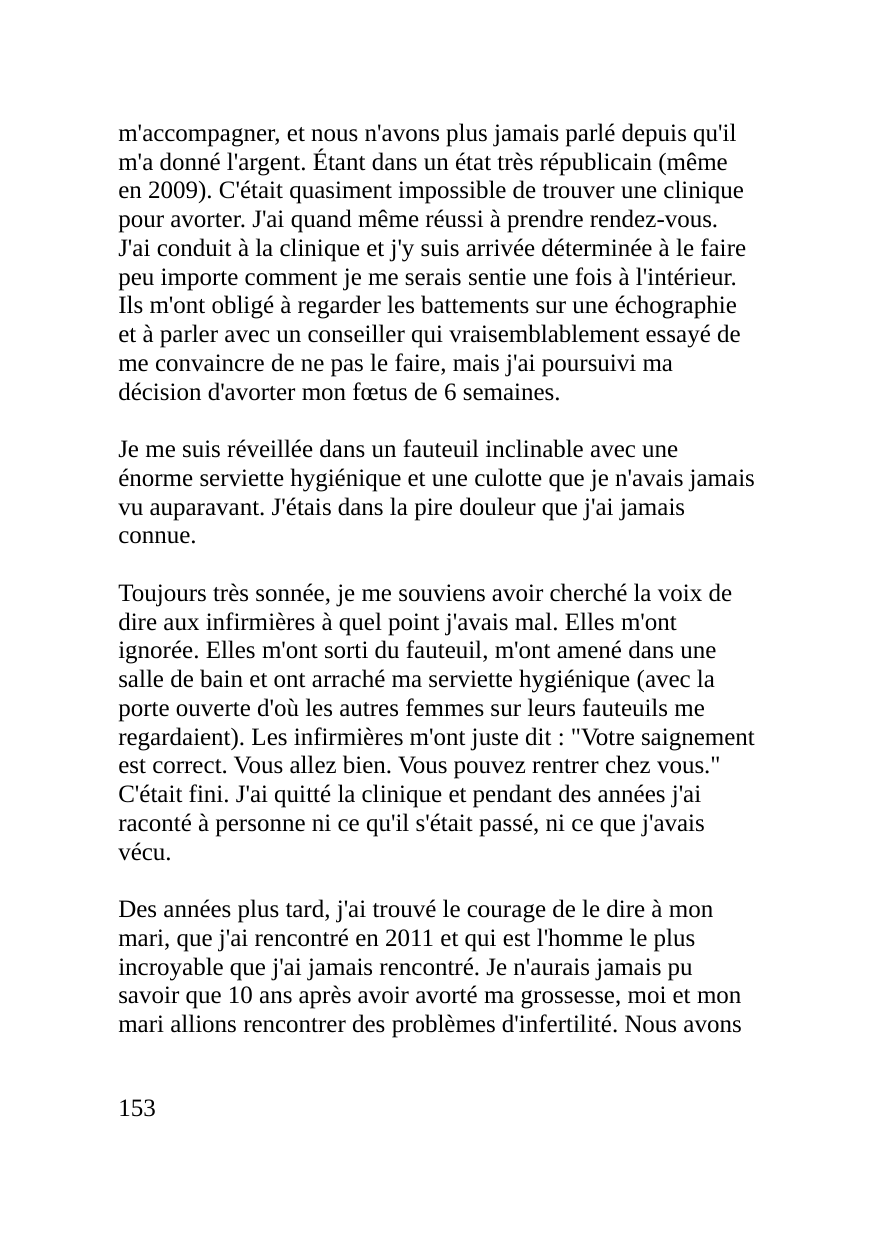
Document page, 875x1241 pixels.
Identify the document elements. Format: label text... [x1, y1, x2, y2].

text Des années plus tard, j'ai trouvé le courage de le dire à mon mari, que j'ai rencontré en 2011 et qui est l'homme le plus incroyable que j'ai jamais rencontré. Je n'aurais jamais pu savoir que 10 ans après avoir avorté ma grossesse, moi et mon mari allions rencontrer des problèmes d'infertilité. Nous avons [118, 894, 756, 1038]
text Toujours très sonnée, je me souviens avoir cherché la voix de dire aux infirmières à quel point j'avais mal. Elles m'ont ignorée. Elles m'ont sorti du fauteuil, m'ont amené dans une salle de bain et ont arraché ma serviette hygiénique (avec la porte ouverte d'où les autres femmes sur leurs fauteuils me regardaient). Les infirmières m'ont juste dit : "Votre saignement est correct. Vous allez bien. Vous pouvez rentrer chez vous." C'était fini. J'ai quitté la clinique et pendant des années j'ai raconté à personne ni ce qu'il s'était passé, ni ce que j'avais vécu. [118, 578, 756, 866]
text m'accompagner, et nous n'avons plus jamais parlé depuis qu'il m'a donné l'argent. Étant dans un état très républicain (même en 2009). C'était quasiment impossible de trouver une clinique pour avorter. J'ai quand même réussi à prendre rendez-vous. J'ai conduit à la clinique et j'y suis arrivée déterminée à le faire peu importe comment je me serais sentie une fois à l'intérieur. Ils m'ont obligé à regarder les battements sur une échographie et à parler avec un conseiller qui vraisemblablement essayé de me convaincre de ne pas le faire, mais j'ai poursuivi ma décision d'avorter mon fœtus de 6 semaines. [118, 118, 756, 406]
text Je me suis réveillée dans un fauteuil inclinable avec une énorme serviette hygiénique et une culotte que je n'avais jamais vu auparavant. J'étais dans la pire douleur que j'ai jamais connue. [118, 434, 756, 549]
